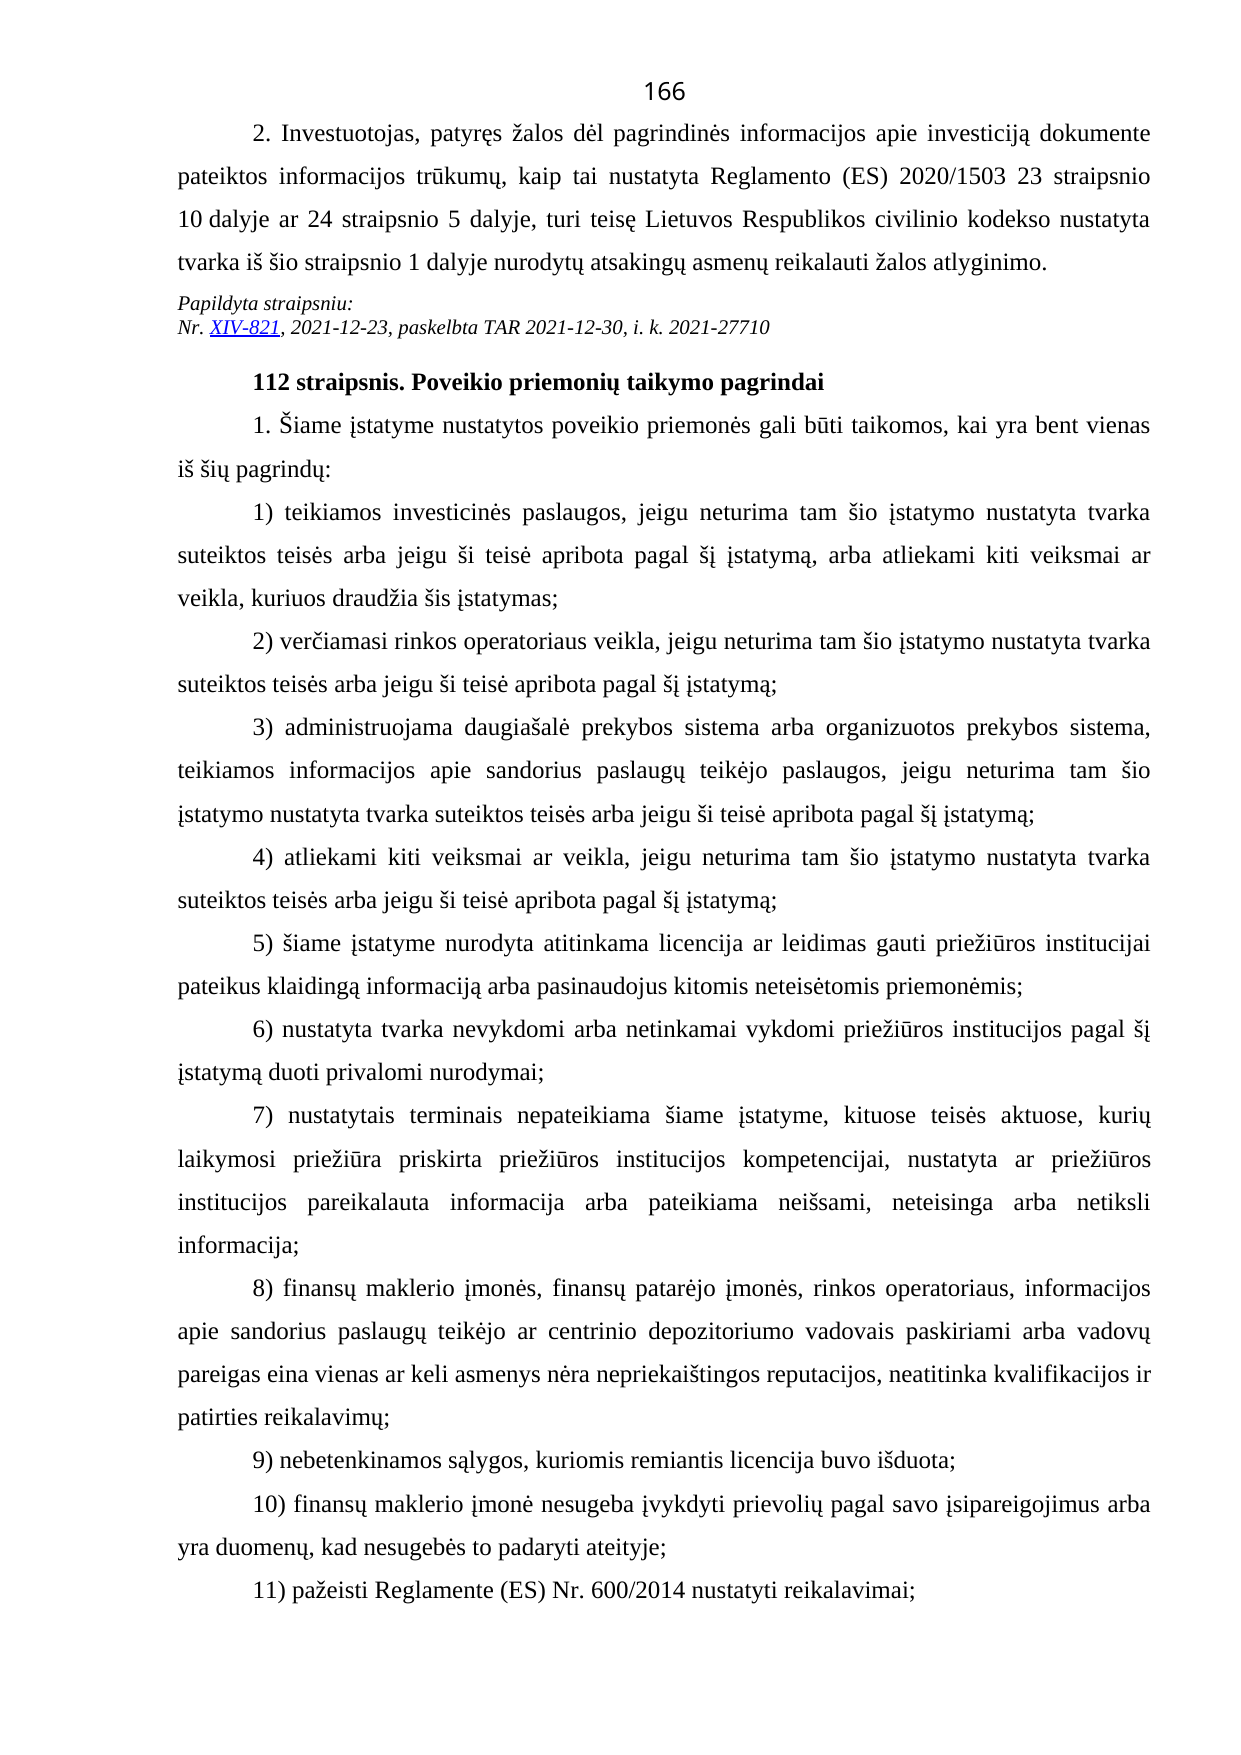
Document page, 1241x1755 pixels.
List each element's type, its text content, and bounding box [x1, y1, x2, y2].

text Papildyta straipsniu: [177, 291, 1152, 315]
text 3) administruojama daugiašalė prekybos sistema arba organizuotos prekybos sistema, teikiamos informacijos apie sandorius paslaugų teikėjo paslaugos, jeigu neturima tam šio įstatymo nustatyta tvarka suteiktos teisės arba jeigu ši teisė apribota pagal šį įstatymą; [177, 712, 1152, 827]
text Nr. XIV-821, 2021-12-23, paskelbta TAR 2021-12-30, i. k. 2021-27710 [177, 315, 1152, 339]
text 11) pažeisti Reglamente (ES) Nr. 600/2014 nustatyti reikalavimai; [177, 1575, 1152, 1604]
text 2. Investuotojas, patyręs žalos dėl pagrindinės informacijos apie investiciją dokumente pateiktos informacijos trūkumų, kaip tai nustatyta Reglamento (ES) 2020/1503 23 straipsnio 10 dalyje ar 24 straipsnio 5 dalyje, turi teisę Lietuvos Respublikos civilinio kodekso nustatyta tvarka iš šio straipsnio 1 dalyje nurodytų atsakingų asmenų reikalauti žalos atlyginimo. [177, 118, 1152, 276]
text 8) finansų maklerio įmonės, finansų patarėjo įmonės, rinkos operatoriaus, informacijos apie sandorius paslaugų teikėjo ar centrinio depozitoriumo vadovais paskiriami arba vadovų pareigas eina vienas ar keli asmenys nėra nepriekaištingos reputacijos, neatitinka kvalifikacijos ir patirties reikalavimų; [177, 1273, 1152, 1431]
text 9) nebetenkinamos sąlygos, kuriomis remiantis licencija buvo išduota; [177, 1446, 1152, 1474]
text 1) teikiamos investicinės paslaugos, jeigu neturima tam šio įstatymo nustatyta tvarka suteiktos teisės arba jeigu ši teisė apribota pagal šį įstatymą, arba atliekami kiti veiksmai ar veikla, kuriuos draudžia šis įstatymas; [177, 497, 1152, 612]
text 10) finansų maklerio įmonė nesugeba įvykdyti prievolių pagal savo įsipareigojimus arba yra duomenų, kad nesugebės to padaryti ateityje; [177, 1489, 1152, 1561]
text 4) atliekami kiti veiksmai ar veikla, jeigu neturima tam šio įstatymo nustatyta tvarka suteiktos teisės arba jeigu ši teisė apribota pagal šį įstatymą; [177, 842, 1152, 914]
text 5) šiame įstatyme nurodyta atitinkama licencija ar leidimas gauti priežiūros institucijai pateikus klaidingą informaciją arba pasinaudojus kitomis neteisėtomis priemonėmis; [177, 928, 1152, 1000]
text 6) nustatyta tvarka nevykdomi arba netinkamai vykdomi priežiūros institucijos pagal šį įstatymą duoti privalomi nurodymai; [177, 1014, 1152, 1086]
text 2) verčiamasi rinkos operatoriaus veikla, jeigu neturima tam šio įstatymo nustatyta tvarka suteiktos teisės arba jeigu ši teisė apribota pagal šį įstatymą; [177, 626, 1152, 698]
text 1. Šiame įstatyme nustatytos poveikio priemonės gali būti taikomos, kai yra bent vienas iš šių pagrindų: [177, 411, 1152, 482]
text 112 straipsnis. Poveikio priemonių taikymo pagrindai [177, 367, 1152, 396]
text 7) nustatytais terminais nepateikiama šiame įstatyme, kituose teisės aktuose, kurių laikymosi priežiūra priskirta priežiūros institucijos kompetencijai, nustatyta ar priežiūros institucijos pareikalauta informacija arba pateikiama neišsami, neteisinga arba netiksli informacija; [177, 1101, 1152, 1259]
